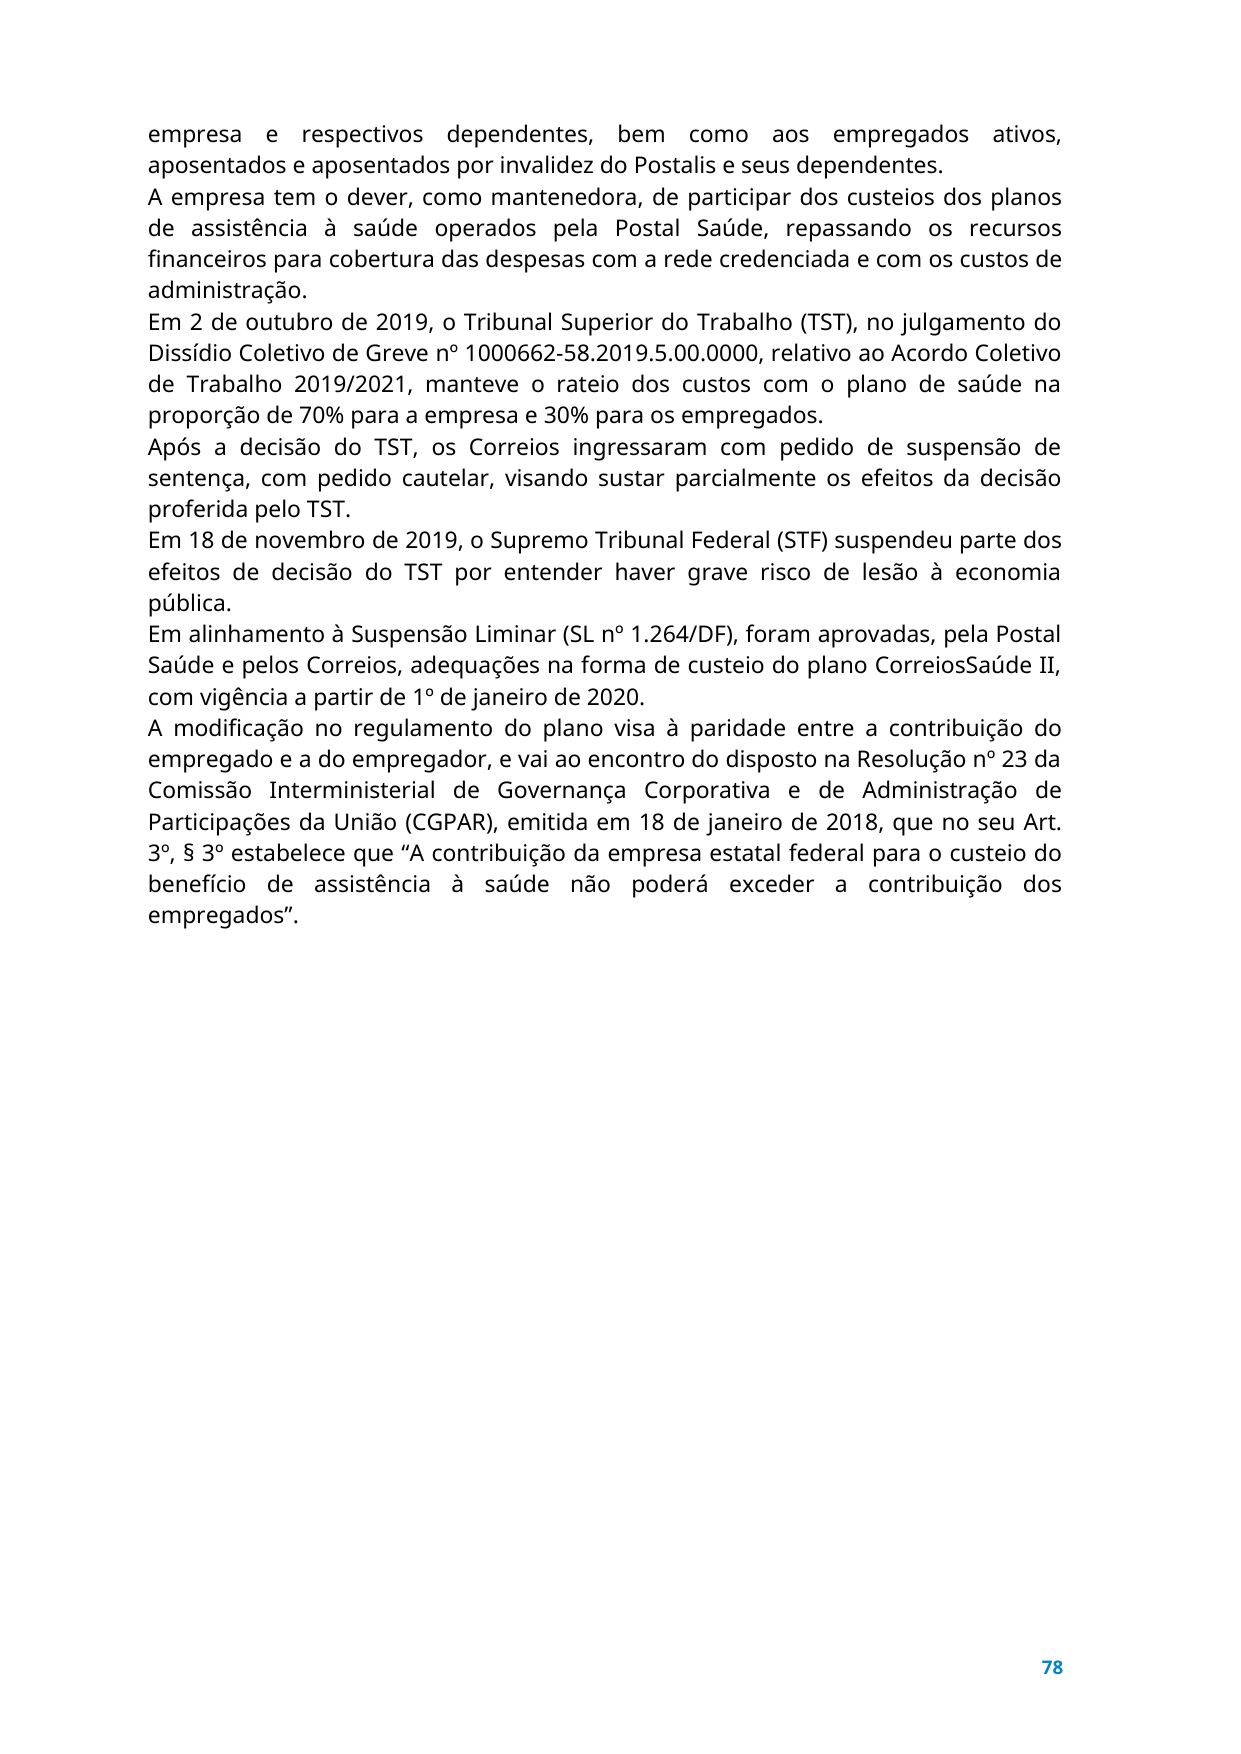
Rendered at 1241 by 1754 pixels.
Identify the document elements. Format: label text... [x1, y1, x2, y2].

text empresa e respectivos dependentes, bem como aos empregados ativos, aposentados e aposentados por invalidez do Postalis e seus dependentes. [148, 118, 1063, 181]
text Em 18 de novembro de 2019, o Supremo Tribunal Federal (STF) suspendeu parte dos efeitos de decisão do TST por entender haver grave risco de lesão à economia pública. [148, 524, 1063, 618]
text Em alinhamento à Suspensão Liminar (SL nº 1.264/DF), foram aprovadas, pela Postal Saúde e pelos Correios, adequações na forma de custeio do plano CorreiosSaúde II, com vigência a partir de 1º de janeiro de 2020. [148, 618, 1063, 712]
text Em 2 de outubro de 2019, o Tribunal Superior do Trabalho (TST), no julgamento do Dissídio Coletivo de Greve nº 1000662-58.2019.5.00.0000, relativo ao Acordo Coletivo de Trabalho 2019/2021, manteve o rateio dos custos com o plano de saúde na proporção de 70% para a empresa e 30% para os empregados. [148, 306, 1063, 431]
text Após a decisão do TST, os Correios ingressaram com pedido de suspensão de sentença, com pedido cautelar, visando sustar parcialmente os efeitos da decisão proferida pelo TST. [148, 431, 1063, 524]
text A modificação no regulamento do plano visa à paridade entre a contribuição do empregado e a do empregador, e vai ao encontro do disposto na Resolução nº 23 da Comissão Interministerial de Governança Corporativa e de Administração de Participações da União (CGPAR), emitida em 18 de janeiro de 2018, que no seu Art. 3º, § 3º estabelece que “A contribuição da empresa estatal federal para o custeio do benefício de assistência à saúde não poderá exceder a contribuição dos empregados”. [148, 712, 1063, 931]
text A empresa tem o dever, como mantenedora, de participar dos custeios dos planos de assistência à saúde operados pela Postal Saúde, repassando os recursos financeiros para cobertura das despesas com a rede credenciada e com os custos de administração. [148, 181, 1063, 306]
